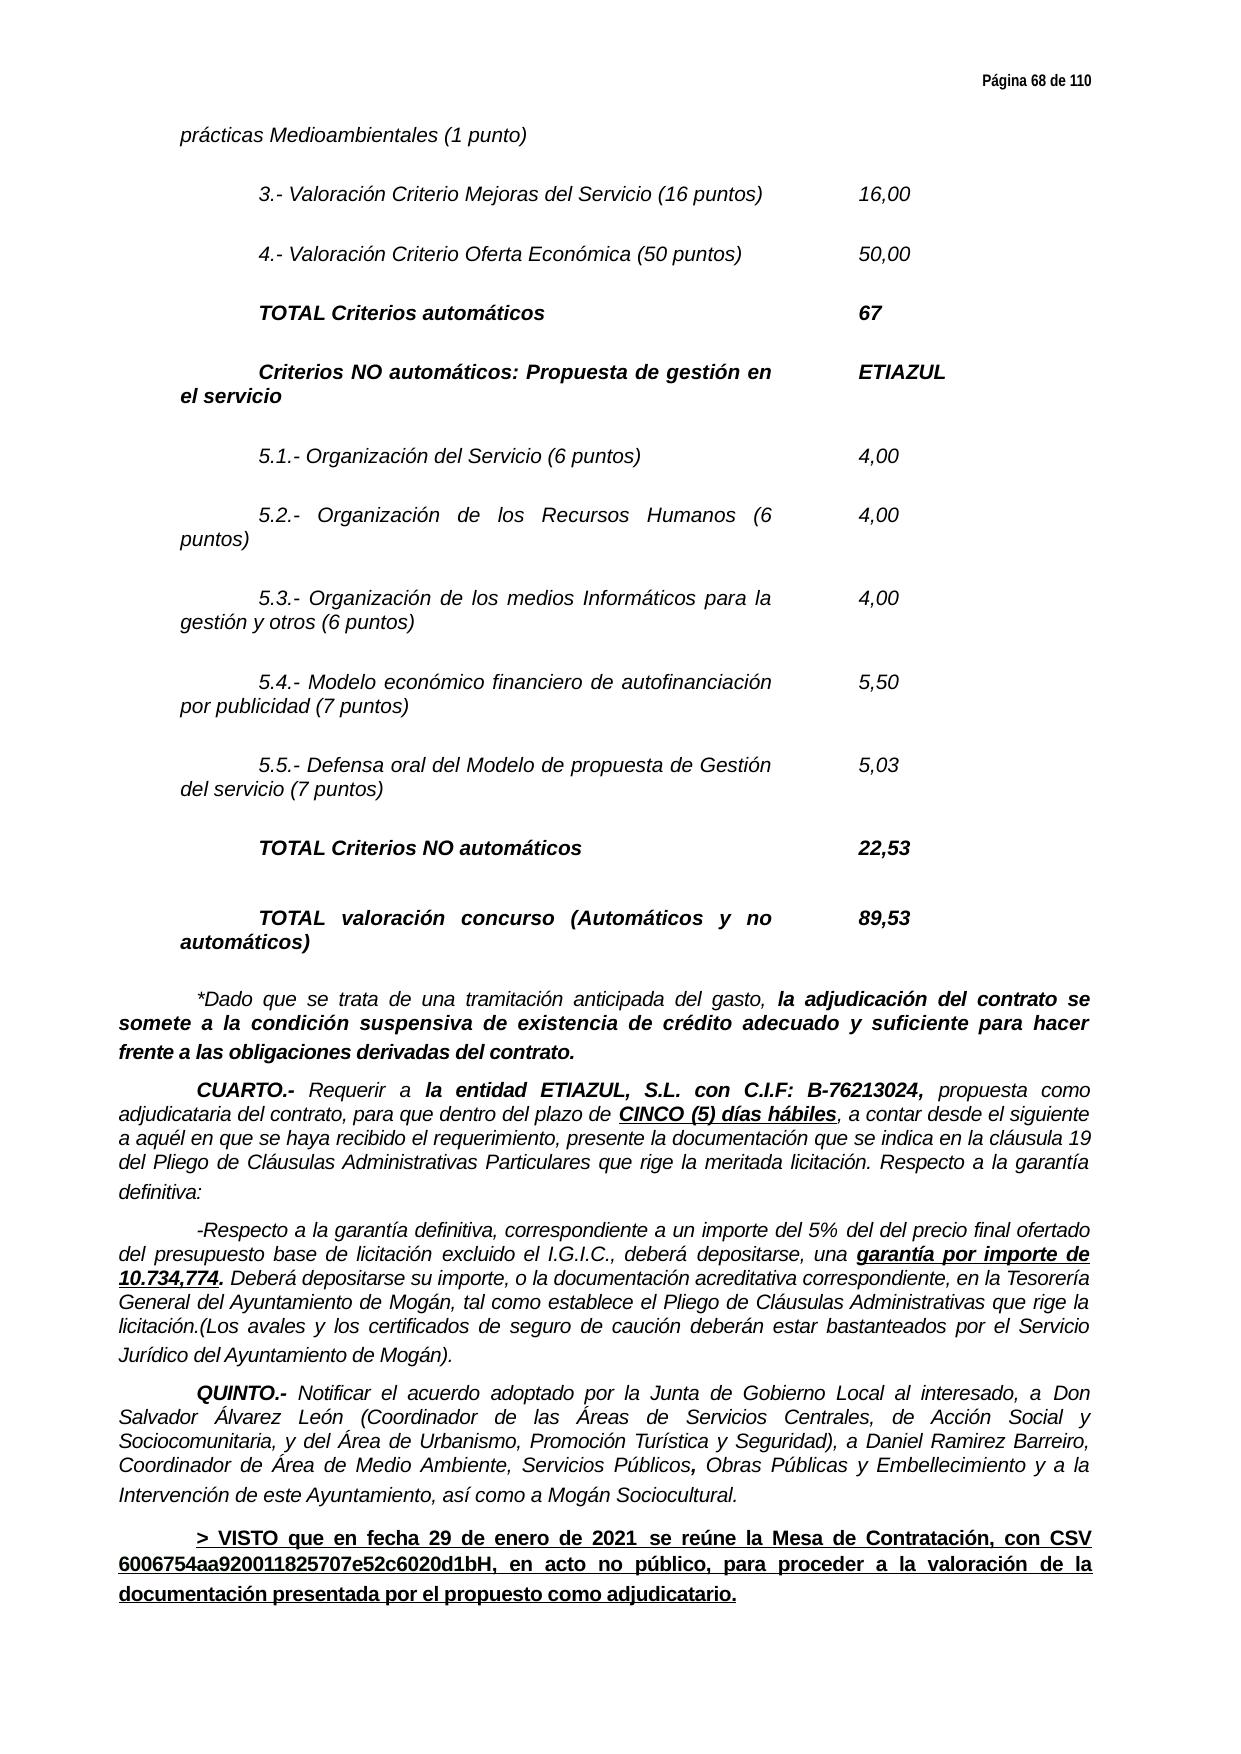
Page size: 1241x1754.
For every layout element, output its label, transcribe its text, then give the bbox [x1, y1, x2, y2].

text *Dado que se trata de una tramitación anticipada del gasto, la adjudicación del contrato se somete a la condición suspensiva de existencia de crédito adecuado y suficiente para hacer frente a las obligaciones derivadas del contrato. [118, 987, 1092, 1066]
table_cell 5.3.- Organización de los medios Informáticos para la gestión y otros (6 puntos) [177, 583, 777, 667]
text CUARTO.- Requerir a la entidad ETIAZUL, S.L. con C.I.F: B-76213024, propuesta como adjudicataria del contrato, para que dentro del plazo de CINCO (5) días hábiles, a contar desde el siguiente a aquél en que se haya recibido el requerimiento, presente la documentación que se indica en la cláusula 19 del Pliego de Cláusulas Administrativas Particulares que rige la meritada licitación. Respecto a la garantía definitiva: [118, 1078, 1092, 1205]
table_cell ETIAZUL [777, 357, 962, 441]
table_cell 4,00 [777, 441, 962, 500]
table_cell 89,53 [777, 903, 962, 987]
table_cell [177, 893, 777, 903]
table_cell TOTAL valoración concurso (Automáticos y no automáticos) [177, 903, 777, 987]
table_cell TOTAL Criterios automáticos [177, 298, 777, 357]
table_cell 22,53 [777, 833, 962, 893]
table_cell prácticas Medioambientales (1 punto) [177, 120, 777, 179]
table_cell 5.2.- Organización de los Recursos Humanos (6 puntos) [177, 500, 777, 583]
table_cell [777, 893, 962, 903]
table_cell 4,00 [777, 583, 962, 667]
text > VISTO que en fecha 29 de enero de 2021 se reúne la Mesa de Contratación, con CSV 6006754aa920011825707e52c6020d1bH, en acto no público, para proceder a la valoración de la [118, 1521, 1092, 1573]
table_cell 5,03 [777, 750, 962, 833]
table_cell 5,50 [777, 667, 962, 750]
table_cell [777, 120, 962, 179]
table_cell 4.- Valoración Criterio Oferta Económica (50 puntos) [177, 239, 777, 298]
table_cell 5.4.- Modelo económico financiero de autofinanciación por publicidad (7 puntos) [177, 667, 777, 750]
table_cell 5.5.- Defensa oral del Modelo de propuesta de Gestión del servicio (7 puntos) [177, 750, 777, 833]
table_cell 4,00 [777, 500, 962, 583]
text QUINTO.- Notificar el acuerdo adoptado por la Junta de Gobierno Local al interesado, a Don Salvador Álvarez León (Coordinador de las Áreas de Servicios Centrales, de Acción Social y Sociocomunitaria, y del Área de Urbanismo, Promoción Turística y Seguridad), a Daniel Ramirez Barreiro, Coordinador de Área de Medio Ambiente, Servicios Públicos, Obras Públicas y Embellecimiento y a la Intervención de este Ayuntamiento, así como a Mogán Sociocultural. [118, 1381, 1092, 1508]
table_cell Criterios NO automáticos: Propuesta de gestión en el servicio [177, 357, 777, 441]
table_cell 67 [777, 298, 962, 357]
table_cell 3.- Valoración Criterio Mejoras del Servicio (16 puntos) [177, 179, 777, 238]
table_cell 50,00 [777, 239, 962, 298]
text documentación presentada por el propuesto como adjudicatario. [118, 1574, 1092, 1607]
text -Respecto a la garantía definitiva, correspondiente a un importe del 5% del del precio final ofertado del presupuesto base de licitación excluido el I.G.I.C., deberá depositarse, una garantía por importe de 10.734,774. Deberá depositarse su importe, o la documentación acreditativa correspondiente, en la Tesorería General del Ayuntamiento de Mogán, tal como establece el Pliego de Cláusulas Administrativas que rige la licitación.(Los avales y los certificados de seguro de caución deberán estar bastanteados por el Servicio Jurídico del Ayuntamiento de Mogán). [118, 1218, 1092, 1368]
table_cell 5.1.- Organización del Servicio (6 puntos) [177, 441, 777, 500]
table_cell 16,00 [777, 179, 962, 238]
table_cell TOTAL Criterios NO automáticos [177, 833, 777, 893]
